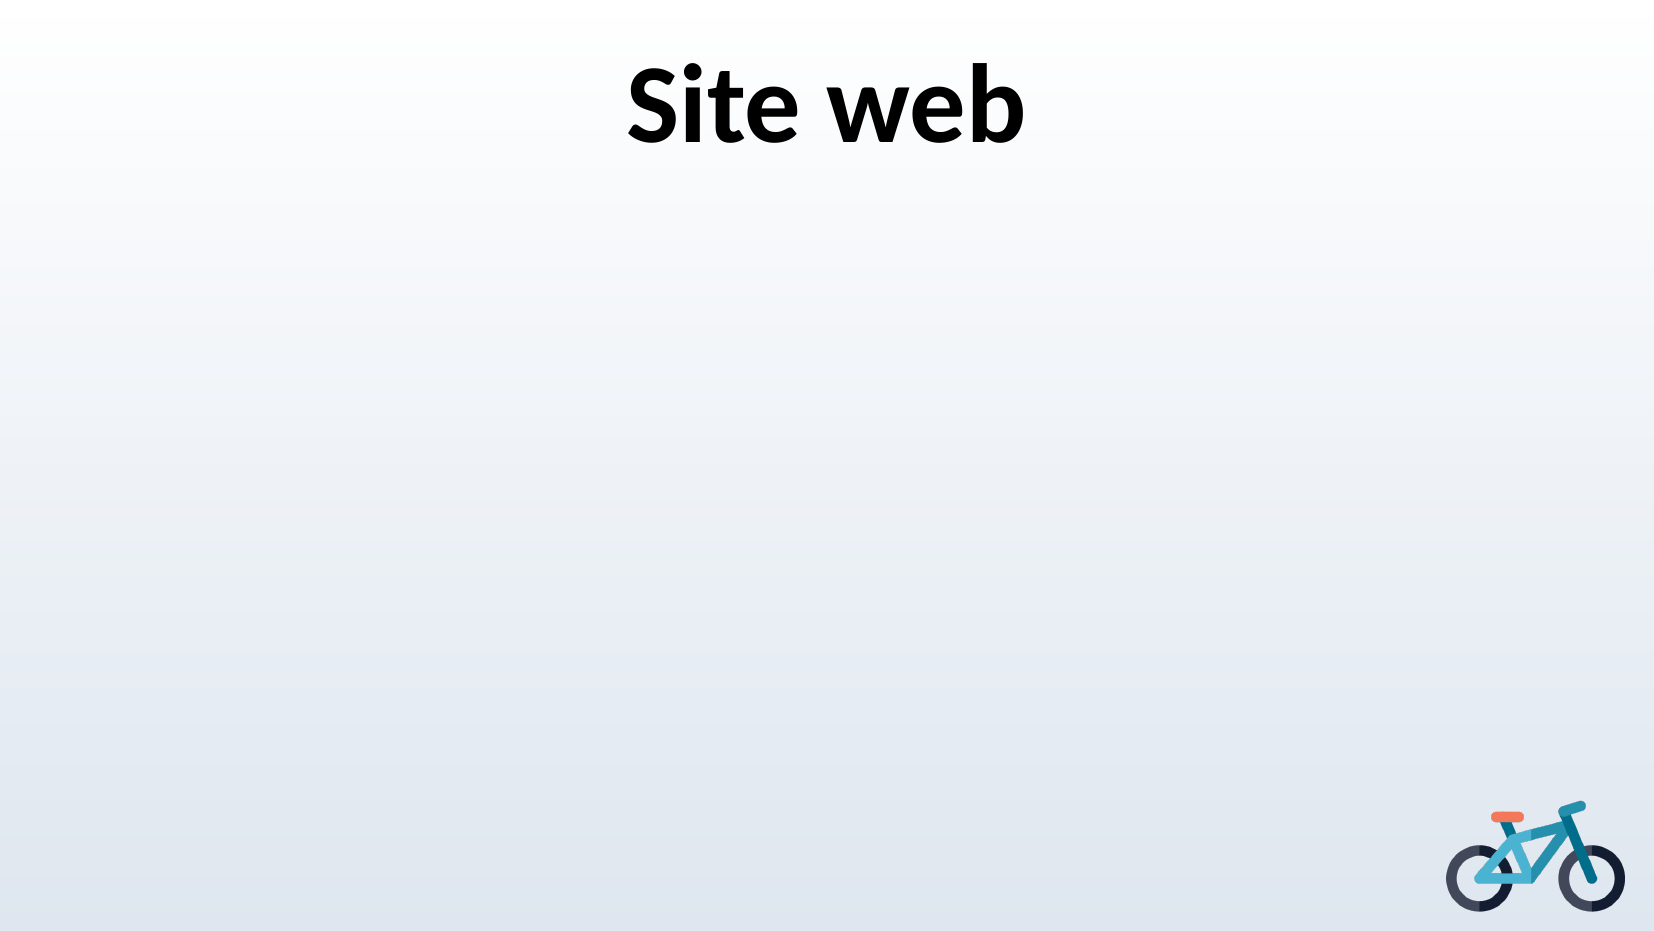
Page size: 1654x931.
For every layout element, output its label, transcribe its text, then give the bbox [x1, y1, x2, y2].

title Site web [82, 37, 1571, 193]
picture [1446, 767, 1625, 931]
